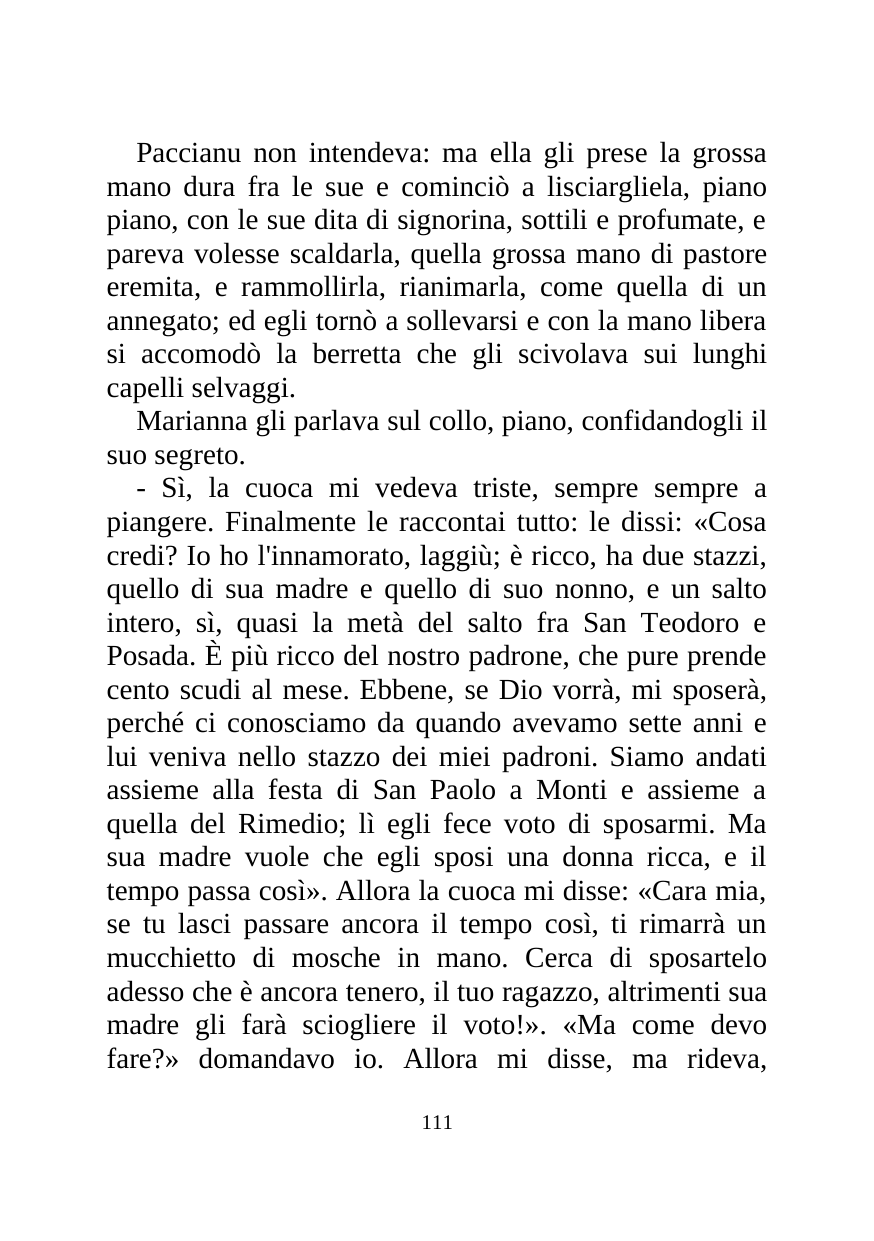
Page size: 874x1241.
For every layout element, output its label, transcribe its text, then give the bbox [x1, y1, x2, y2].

text Marianna gli parlava sul collo, piano, confidandogli il suo segreto. [106, 403, 768, 471]
text - Sì, la cuoca mi vedeva triste, sempre sempre a piangere. Finalmente le raccontai tutto: le dissi: «Cosa credi? Io ho l'innamorato, laggiù; è ricco, ha due stazzi, quello di sua madre e quello di suo nonno, e un salto intero, sì, quasi la metà del salto fra San Teodoro e Posada. È più ricco del nostro padrone, che pure prende cento scudi al mese. Ebbene, se Dio vorrà, mi sposerà, perché ci conosciamo da quando avevamo sette anni e lui veniva nello stazzo dei miei padroni. Siamo andati assieme alla festa di San Paolo a Monti e assieme a quella del Rimedio; lì egli fece voto di sposarmi. Ma sua madre vuole che egli sposi una donna ricca, e il tempo passa così». Allora la cuoca mi disse: «Cara mia, se tu lasci passare ancora il tempo così, ti rimarrà un mucchietto di mosche in mano. Cerca di sposartelo adesso che è ancora tenero, il tuo ragazzo, altrimenti sua madre gli farà sciogliere il voto!». «Ma come devo fare?» domandavo io. Allora mi disse, ma rideva, [106, 471, 768, 1074]
text Paccianu non intendeva: ma ella gli prese la grossa mano dura fra le sue e cominciò a lisciargliela, piano piano, con le sue dita di signorina, sottili e profumate, e pareva volesse scaldarla, quella grossa mano di pastore eremita, e rammollirla, rianimarla, come quella di un annegato; ed egli tornò a sollevarsi e con la mano libera si accomodò la berretta che gli scivolava sui lunghi capelli selvaggi. [106, 135, 768, 403]
